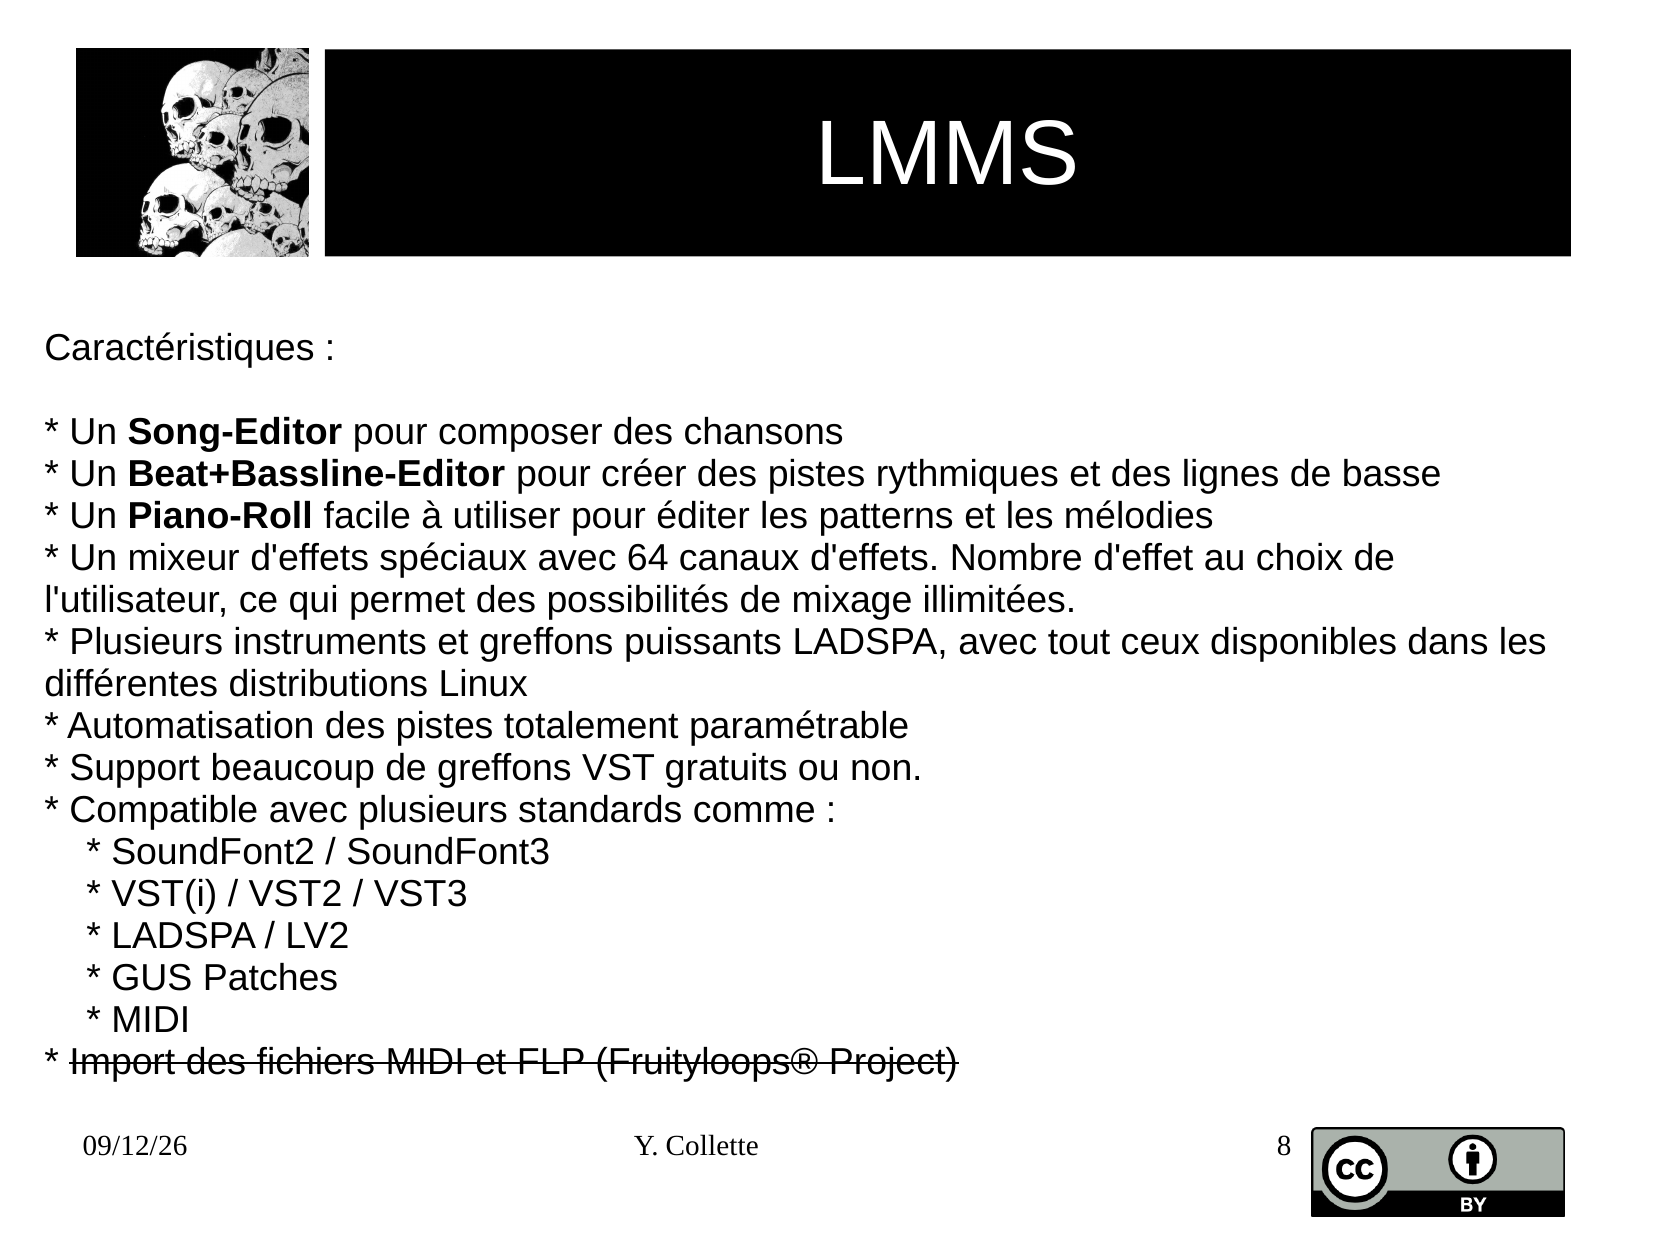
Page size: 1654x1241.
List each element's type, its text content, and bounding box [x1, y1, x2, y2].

picture [1311, 1127, 1565, 1217]
title LMMS [324, 49, 1571, 257]
picture [76, 48, 309, 257]
text_box Caractéristiques : * Un Song-Editor pour composer des chansons * Un Beat+Bassline-Editor pour créer des pistes rythmiques et des lignes de basse * Un Piano-Roll facile à utiliser pour éditer les patterns et les mélodies * Un mixeur d'effets spéciaux avec 64 canaux d'effets. Nombre d'effet au choix de l'utilisateur, ce qui permet des possibilités de mixage illimitées. * Plusieurs instruments et greffons puissants LADSPA, avec tout ceux disponibles dans les différentes distributions Linux * Automatisation des pistes totalement paramétrable * Support beaucoup de greffons VST gratuits ou non. * Compatible avec plusieurs standards comme : * SoundFont2 / SoundFont3 * VST(i) / VST2 / VST3 * LADSPA / LV2 * GUS Patches * MIDI * Import des fichiers MIDI et FLP (Fruityloops® Project) [29, 318, 1595, 1090]
